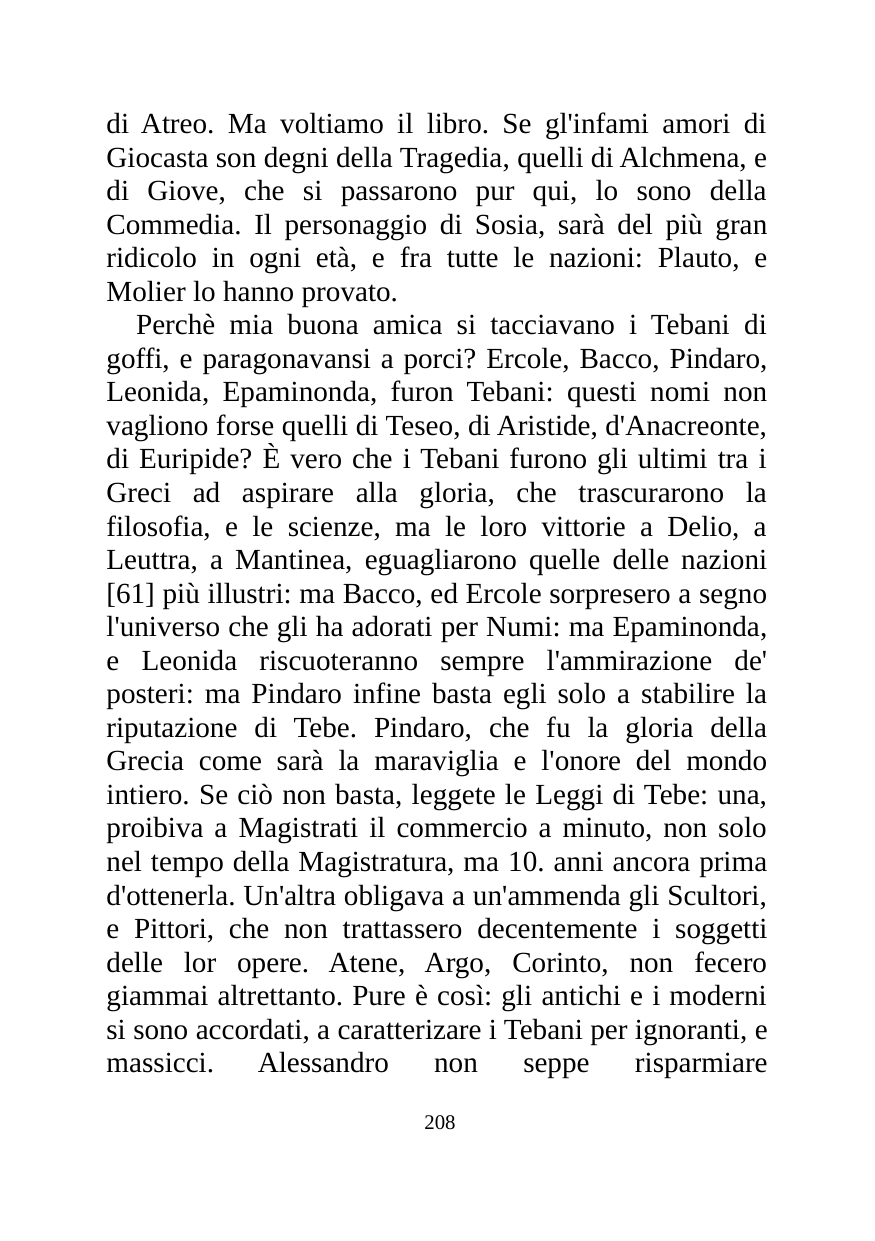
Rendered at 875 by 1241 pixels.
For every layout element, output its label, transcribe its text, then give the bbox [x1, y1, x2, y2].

text Perchè mia buona amica si tacciavano i Tebani di goffi, e paragonavansi a porci? Ercole, Bacco, Pindaro, Leonida, Epaminonda, furon Tebani: questi nomi non vagliono forse quelli di Teseo, di Aristide, d'Anacreonte, di Euripide? È vero che i Tebani furono gli ultimi tra i Greci ad aspirare alla gloria, che trascurarono la filosofia, e le scienze, ma le loro vittorie a Delio, a Leuttra, a Mantinea, eguagliarono quelle delle nazioni [61] più illustri: ma Bacco, ed Ercole sorpresero a segno l'universo che gli ha adorati per Numi: ma Epaminonda, e Leonida riscuoteranno sempre l'ammirazione de' posteri: ma Pindaro infine basta egli solo a stabilire la riputazione di Tebe. Pindaro, che fu la gloria della Grecia come sarà la maraviglia e l'onore del mondo intiero. Se ciò non basta, leggete le Leggi di Tebe: una, proibiva a Magistrati il commercio a minuto, non solo nel tempo della Magistratura, ma 10. anni ancora prima d'ottenerla. Un'altra obligava a un'ammenda gli Scultori, e Pittori, che non trattassero decentemente i soggetti delle lor opere. Atene, Argo, Corinto, non fecero giammai altrettanto. Pure è così: gli antichi e i moderni si sono accordati, a caratterizare i Tebani per ignoranti, e massicci. Alessandro non seppe risparmiare [106, 307, 768, 1079]
text di Atreo. Ma voltiamo il libro. Se gl'infami amori di Giocasta son degni della Tragedia, quelli di Alchmena, e di Giove, che si passarono pur qui, lo sono della Commedia. Il personaggio di Sosia, sarà del più gran ridicolo in ogni età, e fra tutte le nazioni: Plauto, e Molier lo hanno provato. [106, 106, 768, 307]
